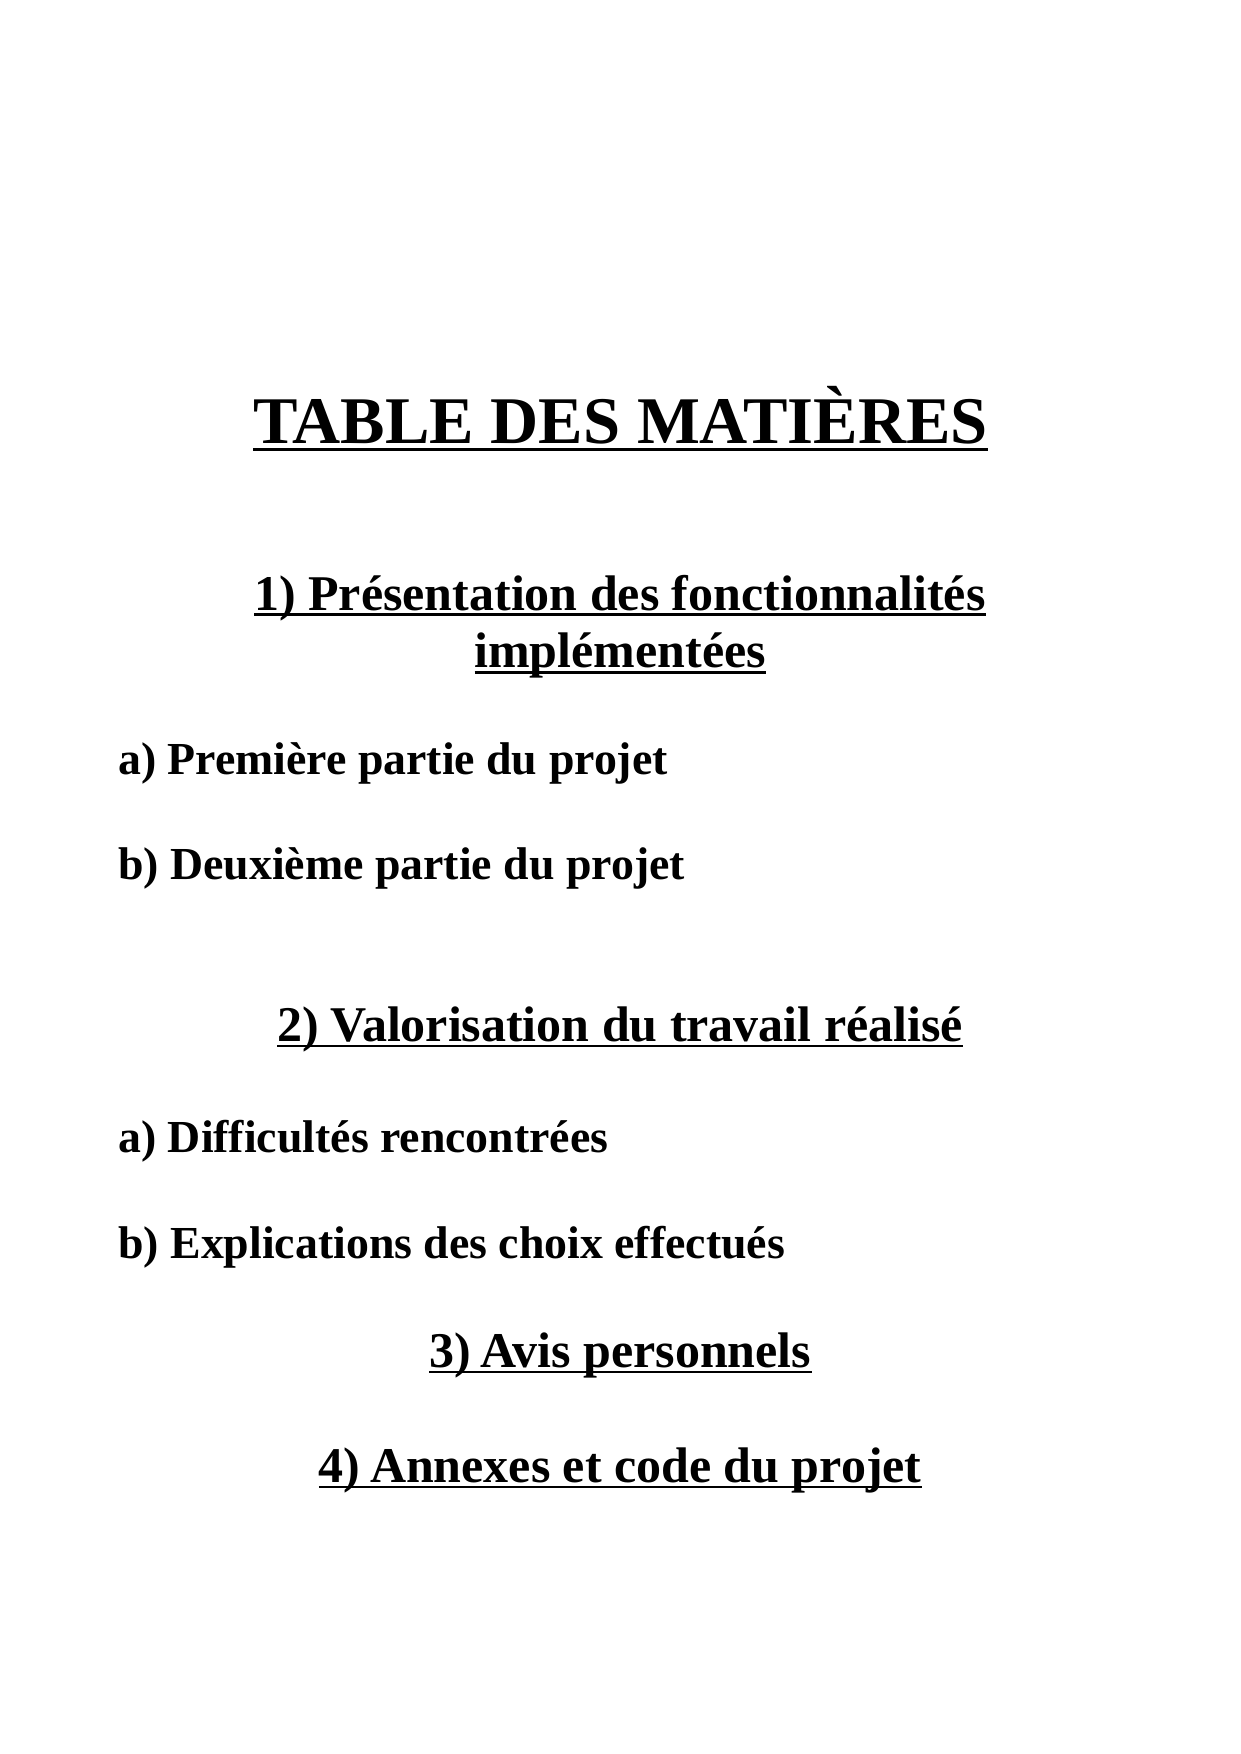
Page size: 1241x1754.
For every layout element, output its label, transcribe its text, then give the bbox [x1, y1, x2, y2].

text 4) Annexes et code du projet [118, 1436, 1122, 1493]
text 1) Présentation des fonctionnalités implémentées [118, 564, 1122, 679]
text b) Deuxième partie du projet [118, 837, 1122, 889]
text 3) Avis personnels [118, 1321, 1122, 1378]
text TABLE DES MATIÈRES [118, 382, 1122, 458]
text 2) Valorisation du travail réalisé [118, 995, 1122, 1052]
text a) Première partie du projet [118, 731, 1122, 784]
text a) Difficultés rencontrées [118, 1110, 1122, 1163]
text b) Explications des choix effectués [118, 1215, 1122, 1268]
